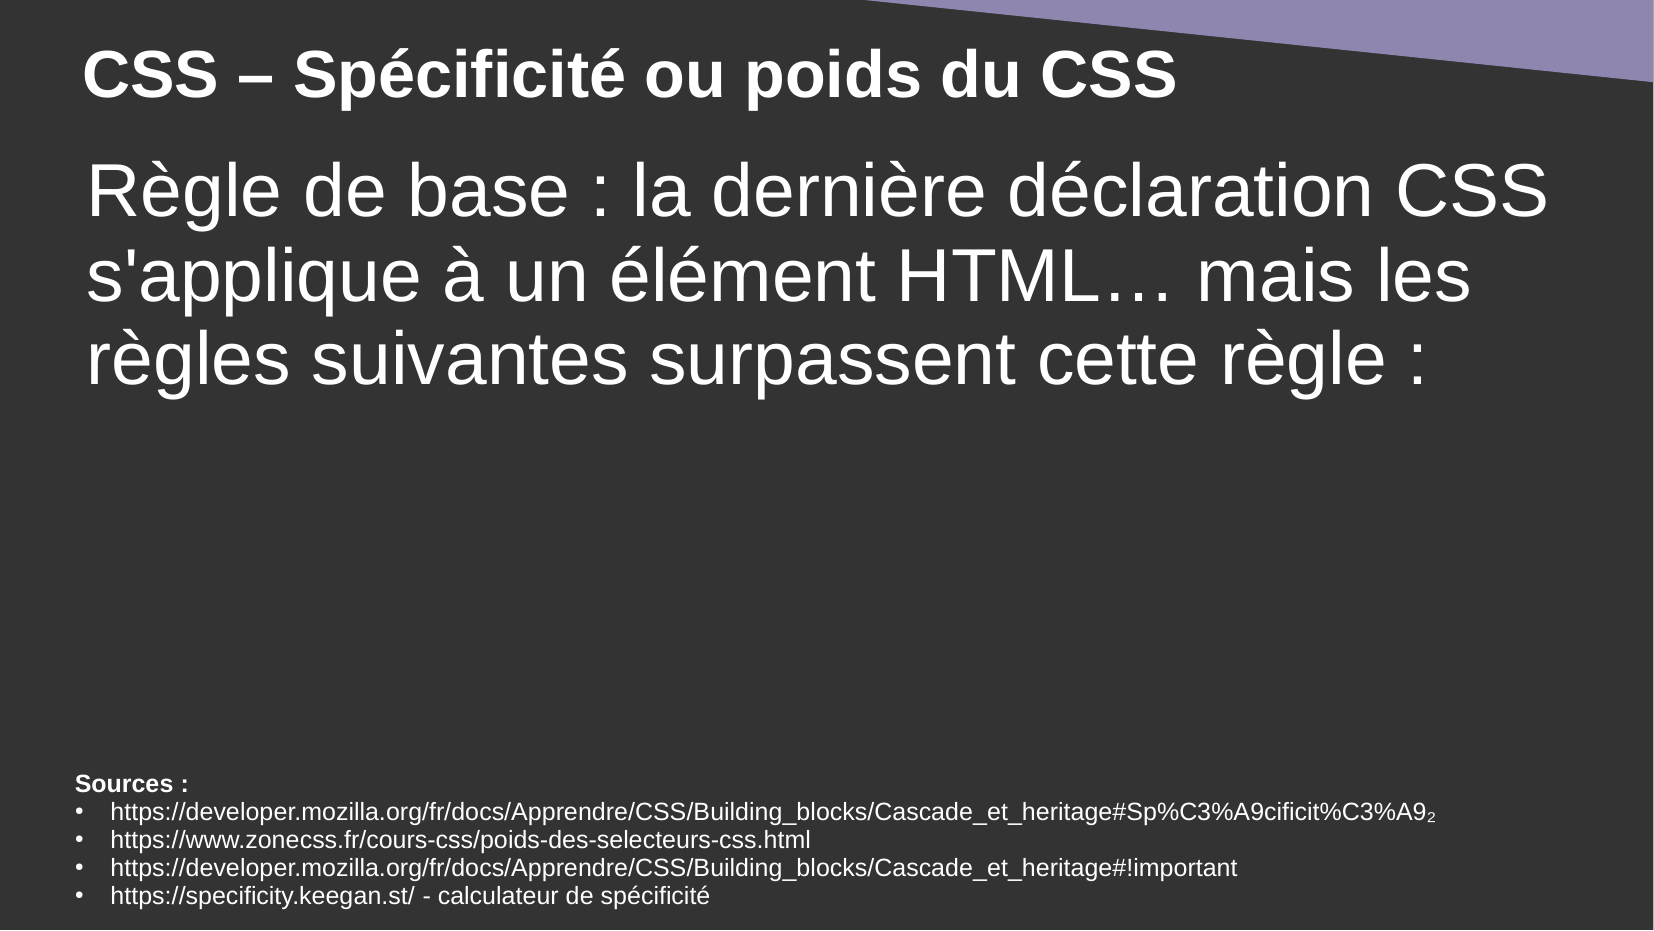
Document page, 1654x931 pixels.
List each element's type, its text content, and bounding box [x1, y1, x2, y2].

text_box Sources : https://developer.mozilla.org/fr/docs/Apprendre/CSS/Building_blocks/Cascade_et_heritage#Sp%C3%A9cificit%C3%A9₂ https://www.zonecss.fr/cours-css/poids-des-selecteurs-css.html https://developer.mozilla.org/fr/docs/Apprendre/CSS/Building_blocks/Cascade_et_heritage#!important https://specificity.keegan.st/ - calculateur de spécificité [60, 762, 1546, 931]
text_box [864, 0, 1654, 83]
title CSS – Spécificité ou poids du CSS [82, 37, 1571, 122]
list Règle de base : la dernière déclaration CSS s'applique à un élément HTML… mais les règles suivantes surpassent cette règle : [86, 148, 1567, 463]
